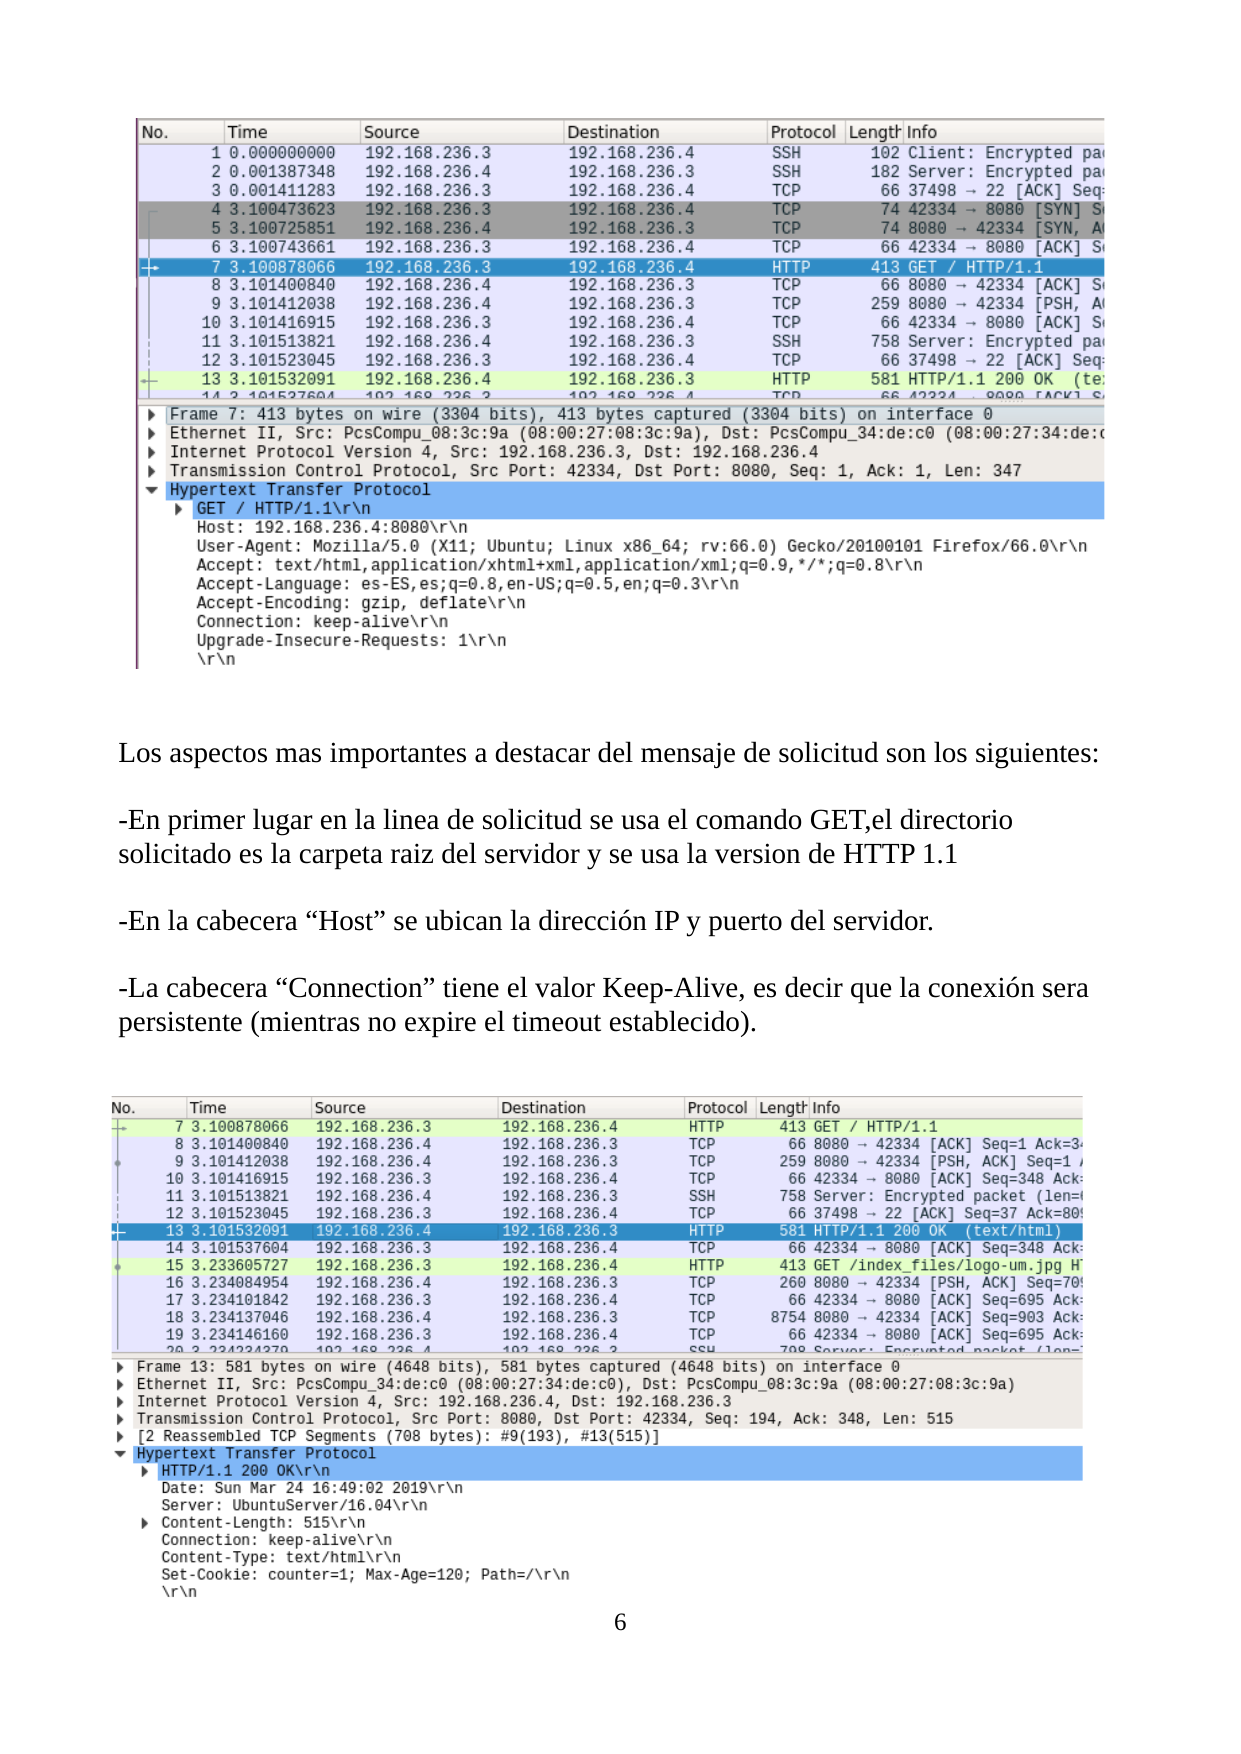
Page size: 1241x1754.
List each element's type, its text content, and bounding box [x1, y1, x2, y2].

text Los aspectos mas importantes a destacar del mensaje de solicitud son los siguientes: [118, 735, 1122, 769]
text -En la cabecera “Host” se ubican la dirección IP y puerto del servidor. [118, 903, 1122, 937]
text -La cabecera “Connection” tiene el valor Keep-Alive, es decir que la conexión sera persistente (mientras no expire el timeout establecido). [118, 970, 1122, 1037]
picture [135, 118, 1105, 669]
text -En primer lugar en la linea de solicitud se usa el comando GET,el directorio solicitado es la carpeta raiz del servidor y se usa la version de HTTP 1.1 [118, 802, 1122, 869]
picture [111, 1096, 1083, 1602]
